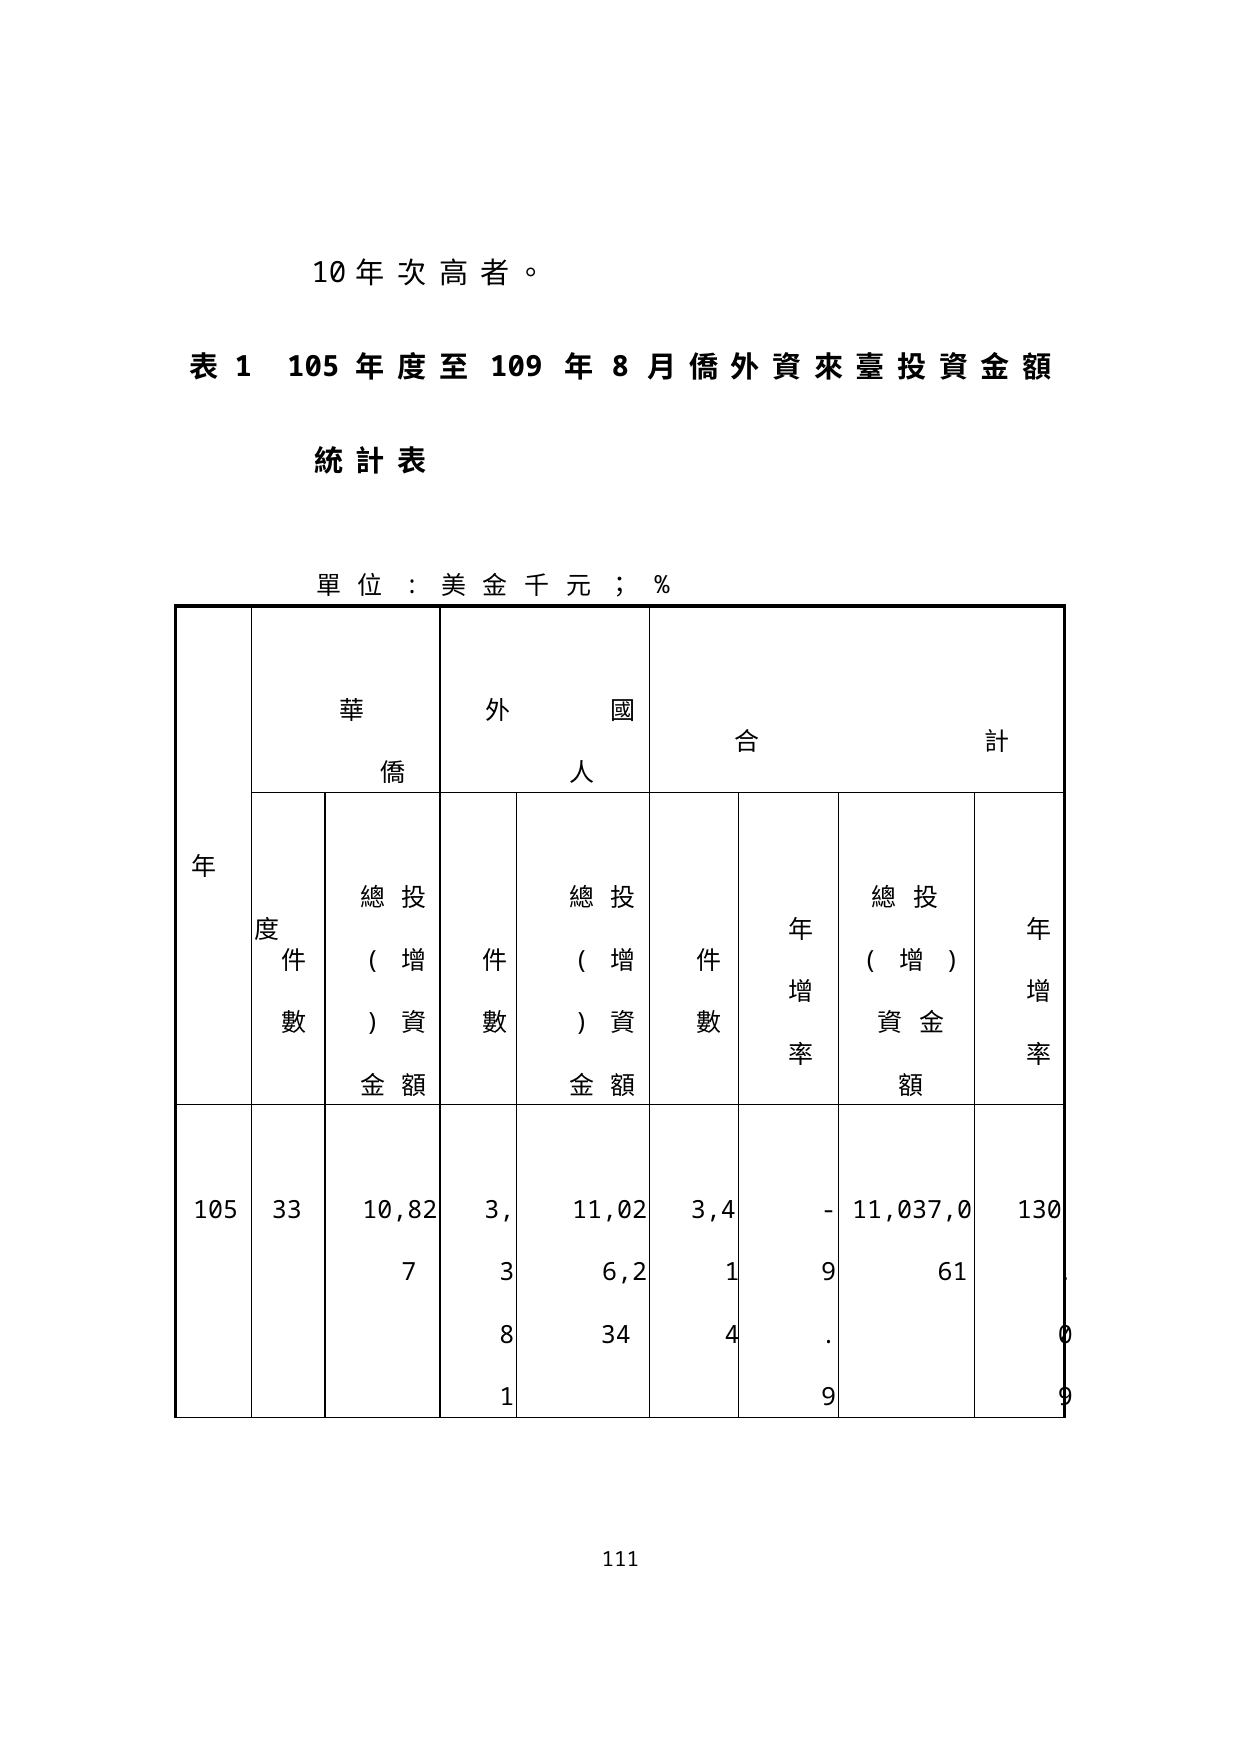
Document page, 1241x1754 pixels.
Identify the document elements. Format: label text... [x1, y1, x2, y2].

table_cell 10,827 [326, 1105, 439, 1417]
table_cell 11,037,061 [839, 1105, 974, 1417]
table_header 外 國 人 [441, 608, 649, 792]
table_cell -9.9 [739, 1105, 838, 1417]
table_cell 105 [177, 1105, 251, 1417]
table_cell 3,381 [441, 1105, 516, 1417]
table_cell 總投(增)資金額 [326, 793, 439, 1104]
table_cell 年增率 [975, 793, 1063, 1104]
table_cell 件數 [441, 793, 516, 1104]
text 10年次高者。 [271, 229, 1058, 292]
table_cell 總投(增)資金額 [517, 793, 649, 1104]
table_cell 件數 [650, 793, 738, 1104]
table_cell 件數 [252, 793, 324, 1104]
table_header 華 僑 [252, 608, 439, 792]
table_cell 11,026,234 [517, 1105, 649, 1417]
text 單位:美金千元；% [191, 479, 1058, 604]
table_cell 33 [252, 1105, 324, 1417]
table_header 年度 [177, 608, 251, 1104]
table_cell 3,414 [650, 1105, 738, 1417]
table_cell 年增率 [739, 793, 838, 1104]
table_cell 總投(增)資金額 [839, 793, 974, 1104]
table_cell 130.09 [975, 1105, 1063, 1417]
text 表1 105年度至109年8月僑外資來臺投資金額統計表 [183, 292, 1058, 479]
table_header 合 計 [650, 608, 1063, 792]
